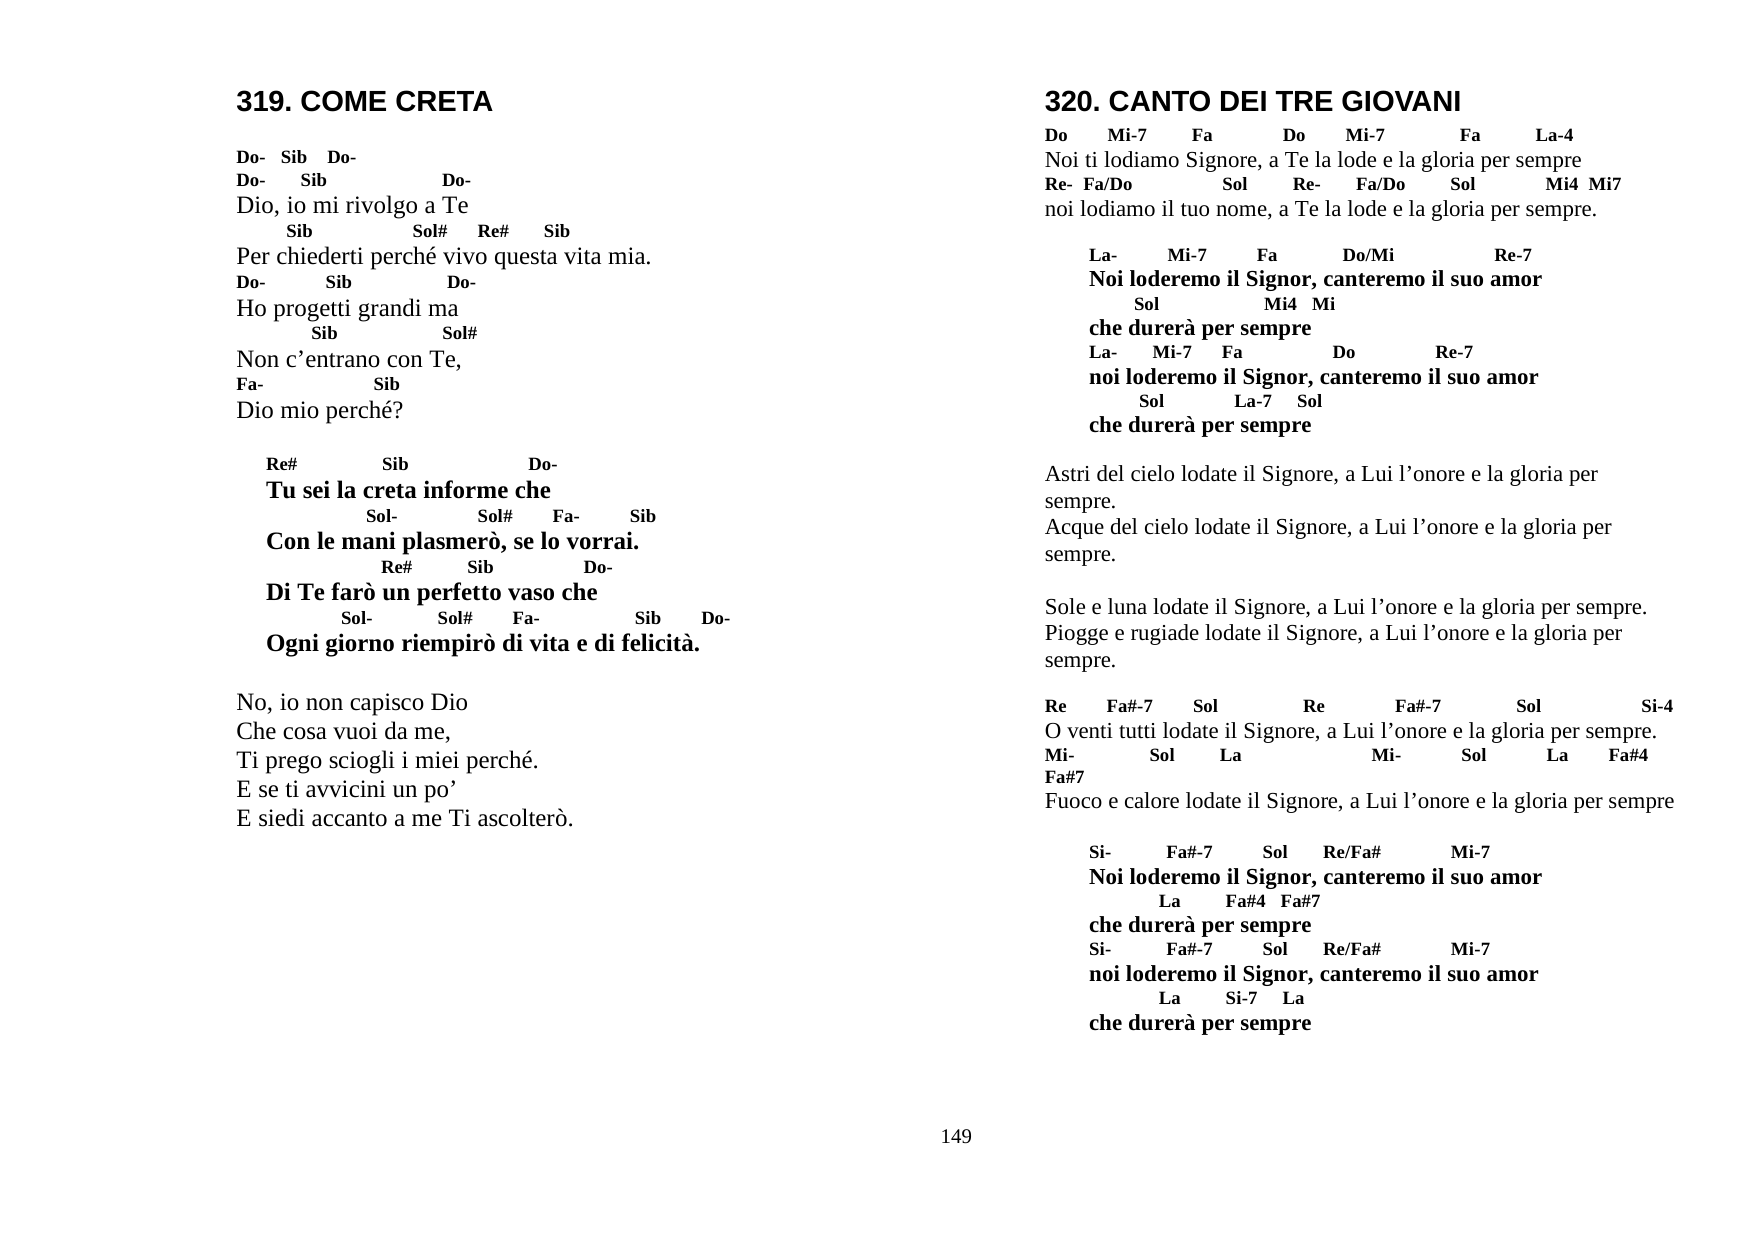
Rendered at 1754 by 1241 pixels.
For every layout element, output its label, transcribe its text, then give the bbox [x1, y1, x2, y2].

text che durerà per sempre [1089, 411, 1676, 438]
text Do- Sib Do- [236, 146, 867, 168]
text Do Mi-7 Fa Do Mi-7 Fa La-4 [1044, 124, 1676, 146]
text Do- Sib Do- [236, 270, 867, 292]
text Tu sei la creta informe che [266, 475, 867, 504]
text Re# Sib Do- [266, 555, 867, 577]
text Noi ti lodiamo Signore, a Te la lode e la gloria per sempre [1044, 146, 1676, 172]
text Sol La-7 Sol [1089, 389, 1676, 411]
text che durerà per sempre [1089, 1008, 1676, 1035]
text Astri del cielo lodate il Signore, a Lui l’onore e la gloria per sempre. [1044, 460, 1676, 513]
text O venti tutti lodate il Signore, a Lui l’onore e la gloria per sempre. [1044, 717, 1676, 743]
text La- Mi-7 Fa Do Re-7 [1089, 341, 1676, 363]
text Noi loderemo il Signor, canteremo il suo amor [1089, 265, 1676, 292]
subtitle 320. CANTO DEI TRE GIOVANI [1044, 84, 1676, 118]
text noi loderemo il Signor, canteremo il suo amor [1089, 363, 1676, 389]
text La Fa#4 Fa#7 [1089, 889, 1676, 911]
text Re- Fa/Do Sol Re- Fa/Do Sol Mi4 Mi7 [1044, 172, 1676, 194]
text Si- Fa#-7 Sol Re/Fa# Mi-7 [1089, 840, 1676, 862]
text Dio mio perché? [236, 395, 867, 424]
text Re Fa#-7 Sol Re Fa#-7 Sol Si-4 [1044, 694, 1676, 717]
text E se ti avvicini un po’ [236, 774, 867, 803]
text Si- Fa#-7 Sol Re/Fa# Mi-7 [1089, 938, 1676, 960]
text noi lodiamo il tuo nome, a Te la lode e la gloria per sempre. [1044, 194, 1676, 221]
text La Si-7 La [1089, 986, 1676, 1008]
text Mi- Sol La Mi- Sol La Fa#4 Fa#7 [1044, 743, 1676, 787]
text No, io non capisco Dio [236, 686, 867, 716]
text Sib Sol# Re# Sib [236, 219, 867, 241]
text Sol- Sol# Fa- Sib Do- [266, 606, 867, 628]
text Fa- Sib [236, 373, 867, 395]
text noi loderemo il Signor, canteremo il suo amor [1089, 960, 1676, 986]
text Ho progetti grandi ma [236, 292, 867, 321]
text La- Mi-7 Fa Do/Mi Re-7 [1089, 243, 1676, 265]
text Ti prego sciogli i miei perché. [236, 744, 867, 774]
text Acque del cielo lodate il Signore, a Lui l’onore e la gloria per sempre. [1044, 513, 1676, 566]
text che durerà per sempre [1089, 314, 1676, 341]
text Di Te farò un perfetto vaso che [266, 577, 867, 606]
text Noi loderemo il Signor, canteremo il suo amor [1089, 862, 1676, 889]
text Sib Sol# [236, 321, 867, 343]
text Sol- Sol# Fa- Sib [266, 504, 867, 526]
text Dio, io mi rivolgo a Te [236, 190, 867, 219]
text Per chiederti perché vivo questa vita mia. [236, 241, 867, 270]
text Piogge e rugiade lodate il Signore, a Lui l’onore e la gloria per sempre. [1044, 619, 1676, 672]
text Do- Sib Do- [236, 168, 867, 190]
text che durerà per sempre [1089, 911, 1676, 938]
text Che cosa vuoi da me, [236, 716, 867, 744]
text Con le mani plasmerò, se lo vorrai. [266, 526, 867, 555]
text Fuoco e calore lodate il Signore, a Lui l’onore e la gloria per sempre [1044, 787, 1676, 814]
text E siedi accanto a me Ti ascolterò. [236, 803, 867, 832]
text Non c’entrano con Te, [236, 343, 867, 373]
text Re# Sib Do- [266, 453, 867, 475]
text Sole e luna lodate il Signore, a Lui l’onore e la gloria per sempre. [1044, 593, 1676, 619]
text Ogni giorno riempirò di vita e di felicità. [266, 628, 867, 657]
text Sol Mi4 Mi [1089, 292, 1676, 314]
subtitle 319. COME CRETA [236, 84, 867, 118]
